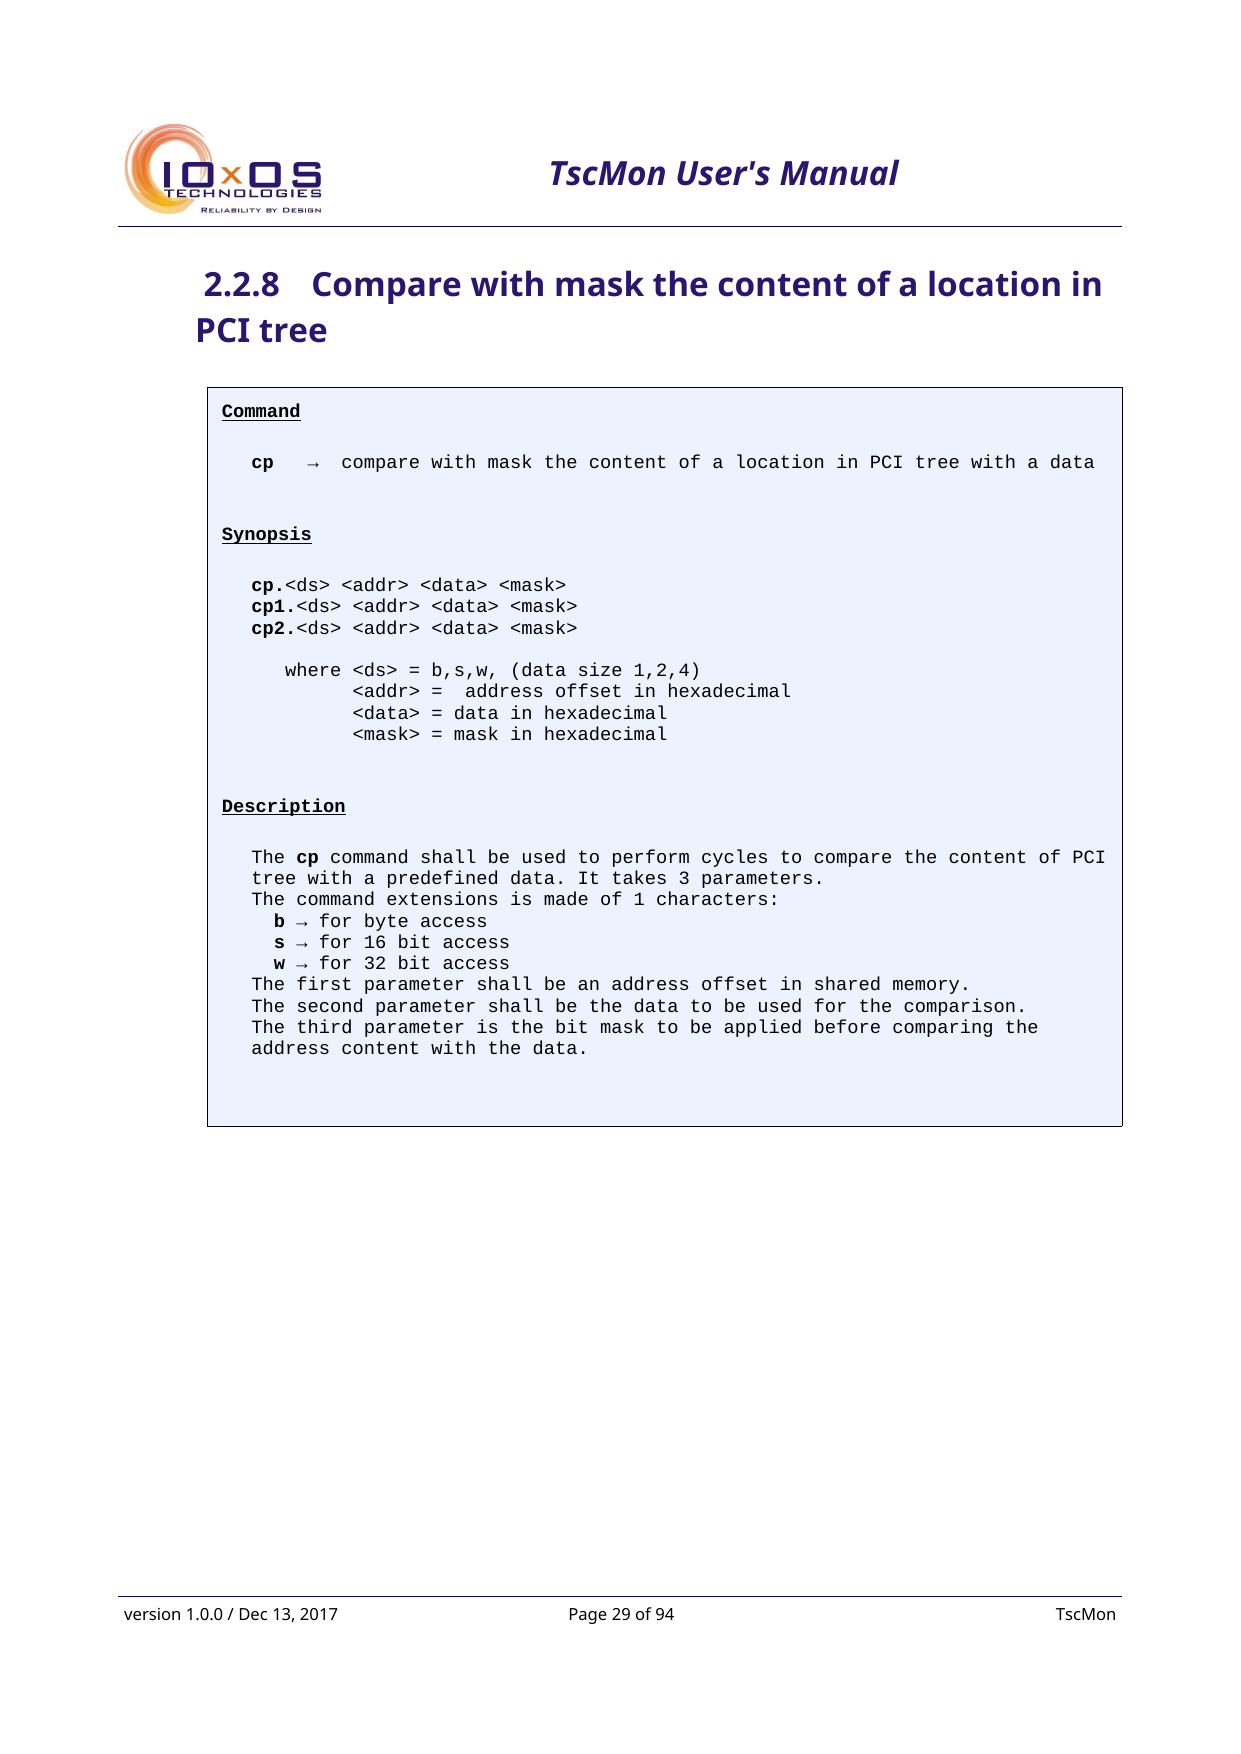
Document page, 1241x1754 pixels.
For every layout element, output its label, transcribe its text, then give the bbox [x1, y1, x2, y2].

text <addr> = address offset in hexadecimal [208, 682, 1122, 703]
text <mask> = mask in hexadecimal [208, 725, 1122, 746]
text cp1.<ds> <addr> <data> <mask> [208, 597, 1122, 618]
text where <ds> = b,s,w, (data size 1,2,4) [208, 661, 1122, 682]
text cp → compare with mask the content of a location in PCI tree with a data [208, 438, 1122, 474]
subtitle Synopsis [208, 510, 1122, 561]
text The second parameter shall be the data to be used for the comparison. [208, 996, 1122, 1018]
text The cp command shall be used to perform cycles to compare the content of PCI tree with a predefined data. It takes 3 parameters. [208, 833, 1122, 890]
text <data> = data in hexadecimal [208, 703, 1122, 725]
text s → for 16 bit access [208, 933, 1122, 954]
text cp.<ds> <addr> <data> <mask> [208, 561, 1122, 597]
text cp2.<ds> <addr> <data> <mask> [208, 618, 1122, 640]
text Command [208, 388, 1122, 438]
subtitle Compare with mask the content of a location in PCI tree [195, 261, 1122, 352]
text The third parameter is the bit mask to be applied before comparing the address content with the data. [208, 1018, 1122, 1075]
picture [123, 123, 323, 217]
text b → for byte access [208, 911, 1122, 933]
text The command extensions is made of 1 characters: [208, 890, 1122, 911]
text w → for 32 bit access [208, 954, 1122, 975]
text The first parameter shall be an address offset in shared memory. [208, 975, 1122, 996]
subtitle Description [208, 782, 1122, 833]
